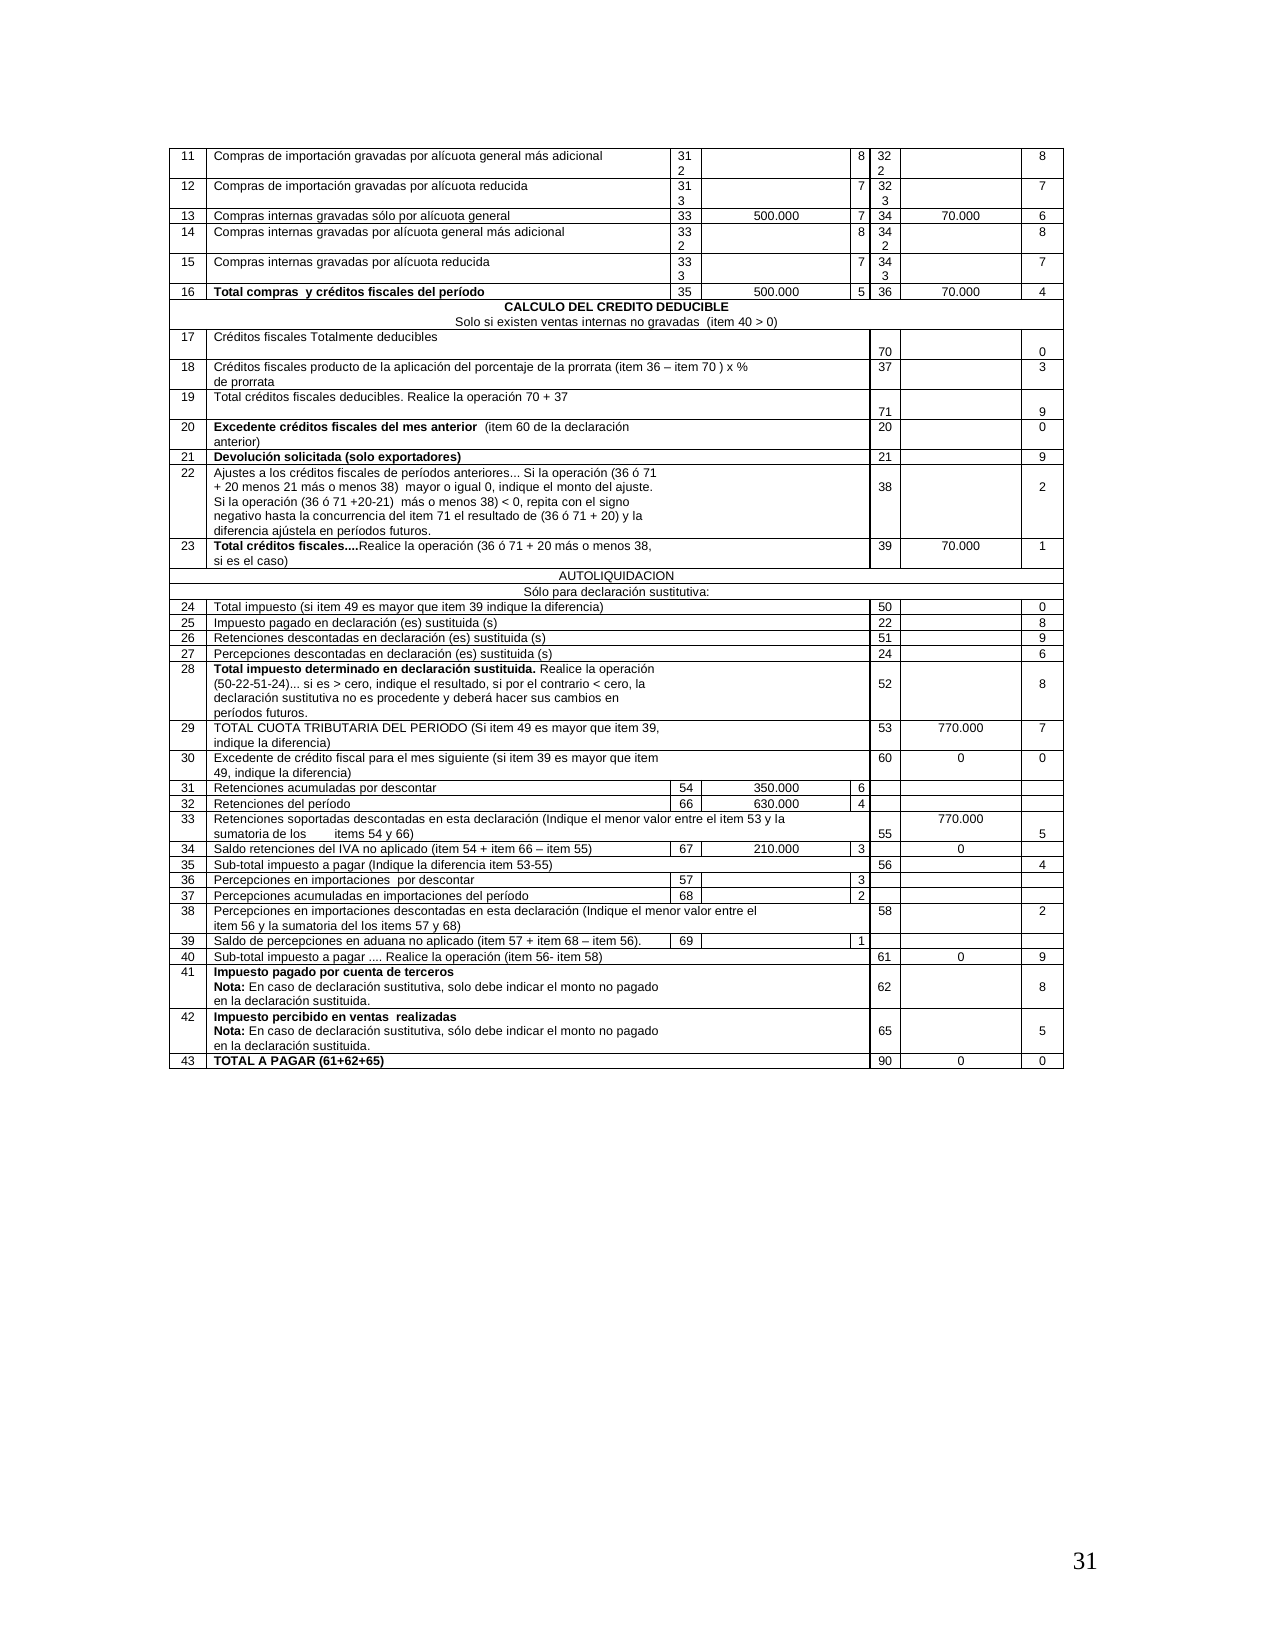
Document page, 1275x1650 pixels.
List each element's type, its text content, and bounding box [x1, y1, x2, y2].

table_cell 31 [170, 781, 206, 795]
table_cell Percepciones descontadas en declaración (es) sustituida (s) [207, 646, 670, 661]
table_cell [702, 1054, 851, 1068]
table_cell [702, 330, 851, 359]
table_cell [871, 796, 900, 811]
table_cell [851, 646, 869, 661]
table_cell 24 [170, 600, 206, 614]
table_cell 70.000 [901, 209, 1021, 223]
table_cell [670, 662, 702, 720]
table_cell 9 [1022, 450, 1063, 464]
table_cell Percepciones en importaciones descontadas en esta declaración (Indique el menor valor entre el item 56 y la sumatoria del los items 57 y 68) [207, 904, 777, 933]
table_cell [1022, 888, 1063, 903]
table_cell CALCULO DEL CREDITO DEDUCIBLE Solo si existen ventas internas no gravadas (item 40 > 0) [170, 300, 1063, 329]
table_cell TOTAL CUOTA TRIBUTARIA DEL PERIODO (Si item 49 es mayor que item 39, indique la diferencia) [207, 721, 670, 750]
table_cell 61 [871, 949, 900, 964]
table_cell 6 [851, 781, 869, 795]
table_cell Saldo retenciones del IVA no aplicado (item 54 + item 66 – item 55) [207, 842, 670, 856]
table_cell AUTOLIQUIDACION [170, 569, 1063, 583]
table_cell [767, 360, 797, 389]
table_cell 23 [170, 539, 206, 568]
table_cell [1022, 934, 1063, 948]
table_cell [833, 904, 851, 933]
table_cell [851, 857, 869, 872]
table_cell 322 [871, 149, 900, 178]
table_cell 58 [871, 904, 900, 933]
table_cell 62 [871, 965, 900, 1008]
table_cell 21 [871, 450, 900, 464]
table_cell Compras internas gravadas por alícuota general más adicional [207, 224, 670, 253]
table_cell [851, 360, 869, 389]
table_cell Compras de importación gravadas por alícuota reducida [207, 179, 670, 208]
table_cell 0 [1022, 420, 1063, 449]
table_cell [851, 539, 869, 568]
table_cell Sub-total impuesto a pagar .... Realice la operación (item 56- item 58) [207, 949, 670, 964]
table_cell [851, 904, 869, 933]
table_cell 0 [901, 751, 1021, 780]
table_cell [702, 539, 851, 568]
table_cell [702, 873, 850, 887]
table_cell 33 [170, 812, 206, 841]
table_cell [851, 631, 869, 645]
table_cell 0 [1022, 600, 1063, 614]
table_cell 8 [1022, 965, 1063, 1008]
table_cell 770.000 [901, 812, 1021, 841]
table_cell 36 [871, 284, 900, 299]
table_cell 53 [871, 721, 900, 750]
table_cell 8 [1022, 662, 1063, 720]
table_cell 35 [170, 857, 206, 872]
table_cell 333 [671, 254, 701, 283]
table_cell 38 [871, 465, 900, 538]
table_cell [702, 450, 851, 464]
table_cell [901, 904, 1021, 933]
table_cell [871, 934, 900, 948]
table_cell Impuesto pagado en declaración (es) sustituida (s) [207, 615, 670, 630]
table_cell [851, 1054, 869, 1068]
table_cell 17 [170, 330, 206, 359]
table_cell 0 [901, 1054, 1021, 1068]
table_cell [1022, 873, 1063, 887]
table_cell 313 [671, 179, 701, 208]
table_cell 11 [170, 149, 206, 178]
table_cell 36 [170, 873, 206, 887]
table_cell 29 [170, 721, 206, 750]
table_cell 55 [871, 812, 900, 841]
table_cell [702, 600, 851, 614]
table_cell 70.000 [901, 539, 1021, 568]
table_cell Retenciones descontadas en declaración (es) sustituida (s) [207, 631, 670, 645]
table_cell 14 [170, 224, 206, 253]
table_cell 5 [1022, 812, 1063, 841]
table_cell Devolución solicitada (solo exportadores) [207, 450, 670, 464]
table_cell 27 [170, 646, 206, 661]
table_cell [670, 965, 702, 1008]
table_cell [851, 662, 869, 720]
table_cell [901, 465, 1021, 538]
table_cell [871, 873, 900, 887]
table_cell 1 [1022, 539, 1063, 568]
table_cell [702, 420, 851, 449]
table_cell 3 [851, 842, 869, 856]
table_cell 15 [170, 254, 206, 283]
table_cell 39 [871, 539, 900, 568]
table_cell [851, 330, 869, 359]
table_cell 30 [170, 751, 206, 780]
table_cell [702, 390, 851, 419]
table_cell 65 [871, 1009, 900, 1053]
table_cell [702, 662, 851, 720]
table_cell Excedente de crédito fiscal para el mes siguiente (si item 39 es mayor que item 49, indique la diferencia) [207, 751, 670, 780]
table_cell [851, 965, 869, 1008]
table_cell 50 [871, 600, 900, 614]
table_cell [851, 615, 869, 630]
table_cell 60 [871, 751, 900, 780]
table_cell [702, 615, 851, 630]
table_cell Saldo de percepciones en aduana no aplicado (item 57 + item 68 – item 56). [207, 934, 670, 948]
table_cell Total créditos fiscales....Realice la operación (36 ó 71 + 20 más o menos 38, si es el caso) [207, 539, 670, 568]
table_cell 7 [851, 179, 869, 208]
table_cell Total impuesto determinado en declaración sustituida. Realice la operación (50-22-51-24)... si es > cero, indique el resultado, si por el contrario < cero, la declaración sustitutiva no es procedente y deberá hacer sus cambios en períodos futuros. [207, 662, 670, 720]
table_cell [871, 888, 900, 903]
table_cell 1 [851, 934, 869, 948]
table_cell [702, 888, 850, 903]
table_cell [797, 360, 851, 389]
table_cell 66 [671, 796, 701, 811]
table_cell 2 [851, 888, 869, 903]
table_cell [702, 949, 851, 964]
table_cell [702, 465, 851, 538]
table_cell Total impuesto (si item 49 es mayor que item 39 indique la diferencia) [207, 600, 670, 614]
table_cell 34 [170, 842, 206, 856]
table_cell [670, 465, 702, 538]
table_cell Ajustes a los créditos fiscales de períodos anteriores... Si la operación (36 ó 71 + 20 menos 21 más o menos 38) mayor o igual 0, indique el monto del ajuste. Si la operación (36 ó 71 +20-21) más o menos 38) < 0, repita con el signo negativo hasta la concurrencia del item 71 el resultado de (36 ó 71 + 20) y la diferencia ajústela en períodos futuros. [207, 465, 670, 538]
table_cell [851, 812, 869, 841]
table_cell [901, 600, 1021, 614]
table_cell Retenciones soportadas descontadas en esta declaración (Indique el menor valor entre el item 53 y la sumatoria de los items 54 y 66) [207, 812, 810, 841]
table_cell 41 [170, 965, 206, 1008]
table_cell 40 [170, 949, 206, 964]
table_cell 52 [871, 662, 900, 720]
table_cell 8 [1022, 615, 1063, 630]
table_cell 3 [851, 873, 869, 887]
table_cell 67 [671, 842, 701, 856]
table_cell [901, 254, 1021, 283]
table_cell 42 [170, 1009, 206, 1053]
table_cell [670, 600, 702, 614]
table_cell 9 [1022, 631, 1063, 645]
table_cell [670, 721, 702, 750]
table_cell 332 [671, 224, 701, 253]
table_cell 90 [871, 1054, 900, 1068]
table_cell [851, 450, 869, 464]
table_cell 9 [1022, 390, 1063, 419]
table_cell 770.000 [901, 721, 1021, 750]
table_cell [702, 254, 850, 283]
table_cell 3 [1022, 360, 1063, 389]
table_cell 71 [871, 390, 900, 419]
table_cell [670, 631, 702, 645]
table_cell 5 [1022, 1009, 1063, 1053]
table_cell 0 [1022, 1054, 1063, 1068]
table_cell 20 [170, 420, 206, 449]
table_cell [901, 965, 1021, 1008]
table_cell 350.000 [702, 781, 850, 795]
table_cell [901, 646, 1021, 661]
table_cell [670, 857, 702, 872]
table_cell 18 [170, 360, 206, 389]
table_cell [702, 224, 850, 253]
table_cell 500.000 [702, 209, 850, 223]
table_cell 22 [170, 465, 206, 538]
table_cell 7 [1022, 254, 1063, 283]
table_cell [702, 646, 851, 661]
table_cell 5 [851, 284, 869, 299]
table_cell 13 [170, 209, 206, 223]
table_cell [777, 904, 833, 933]
table_cell Percepciones acumuladas en importaciones del período [207, 888, 670, 903]
table_cell 12 [170, 179, 206, 208]
table_cell [871, 842, 900, 856]
table_cell 323 [871, 179, 900, 208]
table_cell 69 [671, 934, 701, 948]
table_cell 32 [170, 796, 206, 811]
table_cell [851, 751, 869, 780]
table_cell 20 [871, 420, 900, 449]
table_cell [1022, 781, 1063, 795]
table_cell 43 [170, 1054, 206, 1068]
table_cell 4 [1022, 284, 1063, 299]
table_cell Impuesto pagado por cuenta de terceros Nota: En caso de declaración sustitutiva, solo debe indicar el monto no pagado en la declaración sustituida. [207, 965, 670, 1008]
table_cell 24 [871, 646, 900, 661]
table_cell [901, 888, 1021, 903]
table_cell [702, 857, 851, 872]
table_cell 0 [901, 842, 1021, 856]
table_cell 16 [170, 284, 206, 299]
table_cell [670, 450, 702, 464]
table_cell Retenciones acumuladas por descontar [207, 781, 670, 795]
table_cell Sub-total impuesto a pagar (Indique la diferencia item 53-55) [207, 857, 670, 872]
table_cell [670, 330, 702, 359]
table_cell 8 [1022, 149, 1063, 178]
table_cell [670, 1054, 702, 1068]
table_cell 312 [671, 149, 701, 178]
table_cell [670, 615, 702, 630]
table_cell [901, 631, 1021, 645]
table_cell 500.000 [702, 284, 850, 299]
table_cell [901, 390, 1021, 419]
table_cell 7 [851, 254, 869, 283]
table_cell [901, 615, 1021, 630]
table_cell 34 [871, 209, 900, 223]
table_cell 37 [170, 888, 206, 903]
table_cell 4 [851, 796, 869, 811]
table_cell 8 [1022, 224, 1063, 253]
table_cell [702, 149, 850, 178]
table_cell Excedente créditos fiscales del mes anterior (item 60 de la declaración anterior) [207, 420, 670, 449]
table_cell [670, 390, 702, 419]
table_cell [810, 812, 827, 841]
table_cell [670, 539, 702, 568]
table_cell [670, 751, 702, 780]
table_cell 9 [1022, 949, 1063, 964]
table_cell Total compras y créditos fiscales del período [207, 284, 670, 299]
table_cell 38 [170, 904, 206, 933]
table_cell [702, 934, 850, 948]
table_cell 70 [871, 330, 900, 359]
table_cell 7 [1022, 721, 1063, 750]
table_cell 630.000 [702, 796, 850, 811]
table_cell 57 [671, 873, 701, 887]
table_cell 51 [871, 631, 900, 645]
table_cell 26 [170, 631, 206, 645]
table_cell Compras de importación gravadas por alícuota general más adicional [207, 149, 670, 178]
table_cell [670, 1009, 702, 1053]
table_cell 6 [1022, 209, 1063, 223]
table_cell Créditos fiscales Totalmente deducibles [207, 330, 670, 359]
table_cell TOTAL A PAGAR (61+62+65) [207, 1054, 670, 1068]
table_cell 210.000 [702, 842, 850, 856]
table_cell 342 [871, 224, 900, 253]
table_cell 0 [1022, 330, 1063, 359]
table_cell Total créditos fiscales deducibles. Realice la operación 70 + 37 [207, 390, 670, 419]
table_cell 54 [671, 781, 701, 795]
table_cell [851, 721, 869, 750]
table_cell 21 [170, 450, 206, 464]
table_cell [901, 857, 1021, 872]
table_cell [851, 390, 869, 419]
table_cell [670, 420, 702, 449]
table_cell 7 [1022, 179, 1063, 208]
table_cell [702, 965, 851, 1008]
table_cell 8 [851, 149, 869, 178]
table_cell 19 [170, 390, 206, 419]
table_cell 0 [1022, 751, 1063, 780]
table_cell [851, 949, 869, 964]
table_cell Créditos fiscales producto de la aplicación del porcentaje de la prorrata (item 36 – item 70 ) x % de prorrata [207, 360, 767, 389]
table_cell [670, 646, 702, 661]
table_cell 28 [170, 662, 206, 720]
table_cell [901, 179, 1021, 208]
table_cell [871, 781, 900, 795]
table_cell 37 [871, 360, 900, 389]
table_cell 343 [871, 254, 900, 283]
table_cell 68 [671, 888, 701, 903]
table_cell 56 [871, 857, 900, 872]
table_cell Sólo para declaración sustitutiva: [170, 584, 1063, 599]
table_cell [827, 812, 851, 841]
table_cell 2 [1022, 465, 1063, 538]
table_cell 6 [1022, 646, 1063, 661]
table_cell [851, 600, 869, 614]
table_cell [901, 224, 1021, 253]
table_cell [901, 1009, 1021, 1053]
table_cell [702, 751, 851, 780]
table_cell 2 [1022, 904, 1063, 933]
table_cell Percepciones en importaciones por descontar [207, 873, 670, 887]
table_cell [1022, 796, 1063, 811]
table_cell [901, 420, 1021, 449]
table_cell [901, 781, 1021, 795]
table_cell [702, 1009, 851, 1053]
table_cell [1022, 842, 1063, 856]
table_cell Retenciones del período [207, 796, 670, 811]
table_cell 22 [871, 615, 900, 630]
table_cell [901, 360, 1021, 389]
table_cell 70.000 [901, 284, 1021, 299]
table_cell 7 [851, 209, 869, 223]
table_cell 33 [671, 209, 701, 223]
table_cell [901, 450, 1021, 464]
table_cell [851, 1009, 869, 1053]
table_cell [702, 721, 851, 750]
table_cell 35 [671, 284, 701, 299]
table_cell [851, 420, 869, 449]
table_cell 39 [170, 934, 206, 948]
table_cell [901, 149, 1021, 178]
table_cell [702, 631, 851, 645]
table_cell [901, 873, 1021, 887]
table_cell [901, 662, 1021, 720]
table_cell [901, 330, 1021, 359]
table_cell Compras internas gravadas sólo por alícuota general [207, 209, 670, 223]
table_cell [670, 949, 702, 964]
table_cell 4 [1022, 857, 1063, 872]
table_cell 0 [901, 949, 1021, 964]
table_cell 8 [851, 224, 869, 253]
table_cell Impuesto percibido en ventas realizadas Nota: En caso de declaración sustitutiva, sólo debe indicar el monto no pagado en la declaración sustituida. [207, 1009, 670, 1053]
table_cell Compras internas gravadas por alícuota reducida [207, 254, 670, 283]
table_cell [901, 934, 1021, 948]
table_cell [702, 179, 850, 208]
table_cell 25 [170, 615, 206, 630]
table_cell [851, 465, 869, 538]
table_cell [901, 796, 1021, 811]
